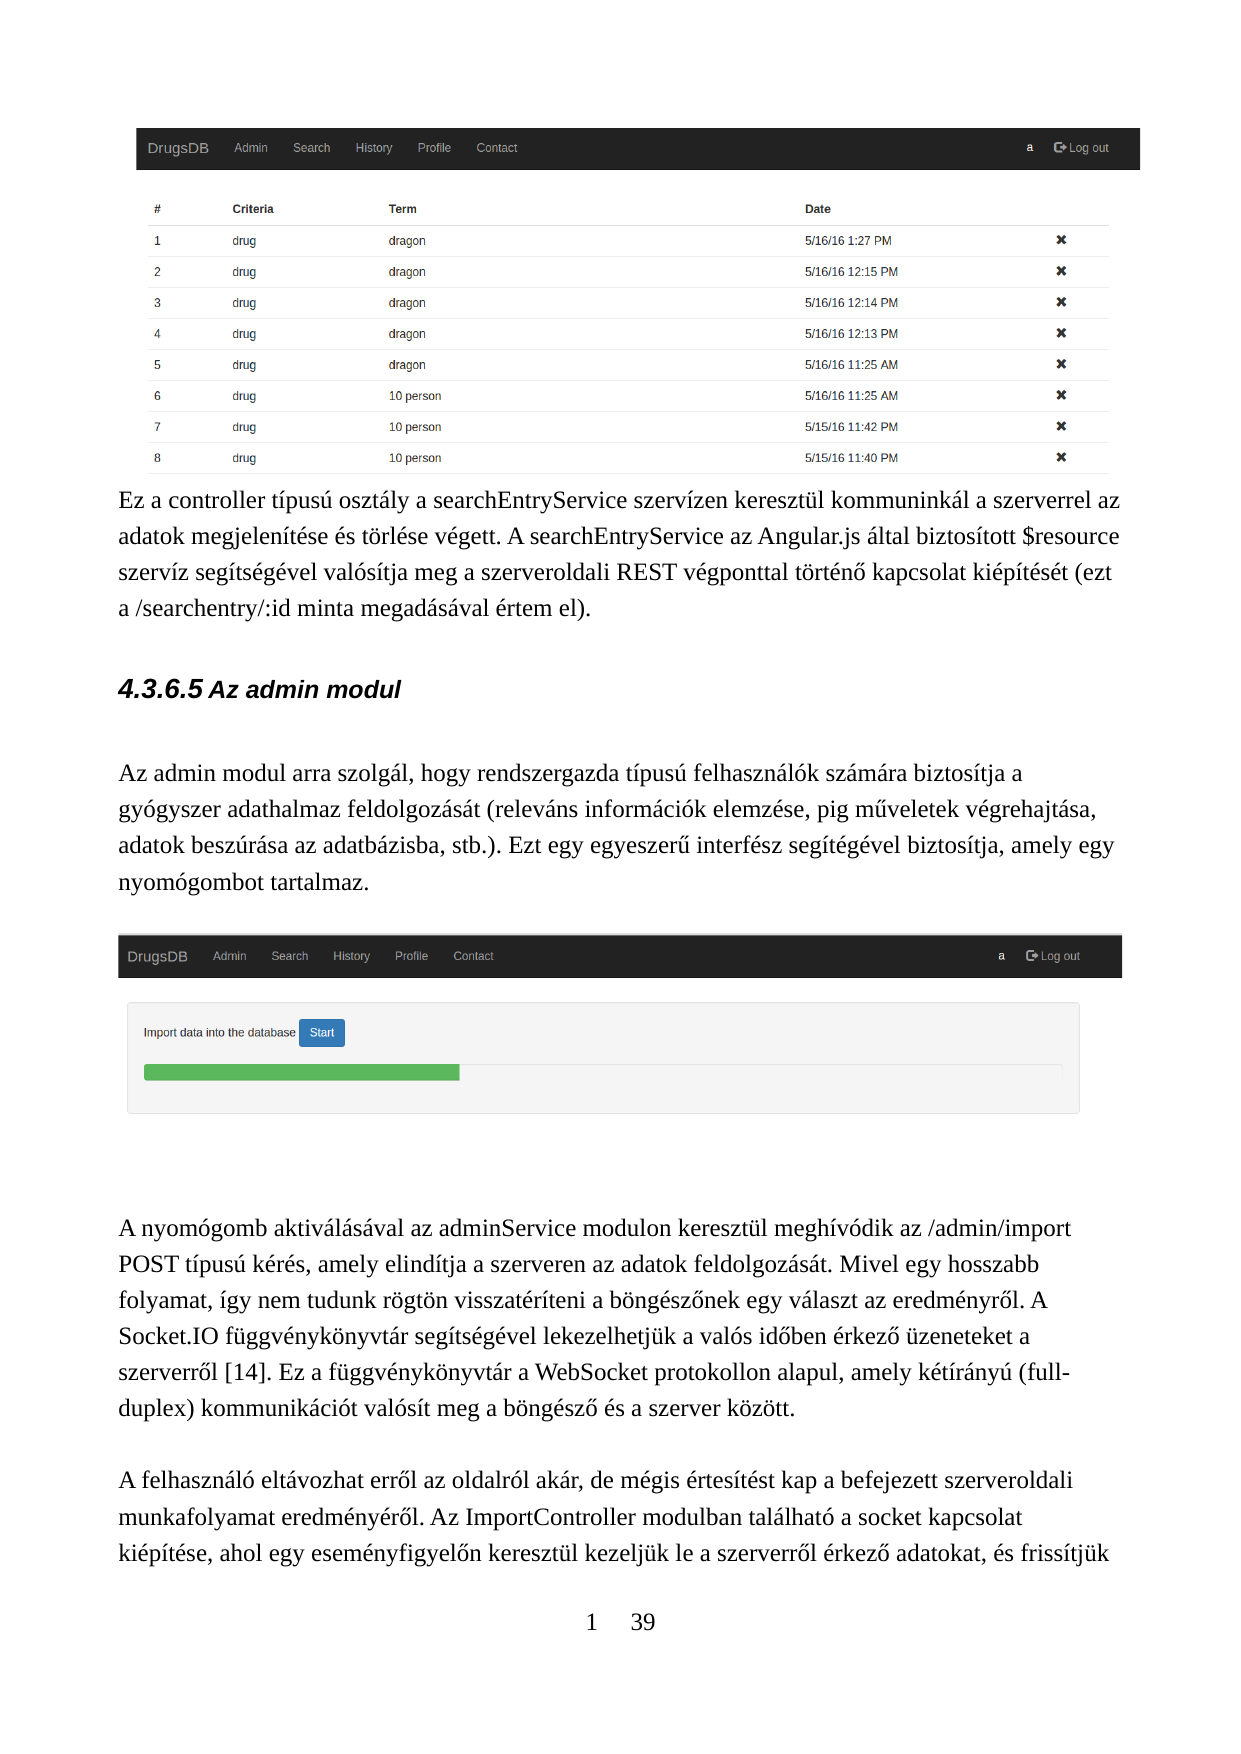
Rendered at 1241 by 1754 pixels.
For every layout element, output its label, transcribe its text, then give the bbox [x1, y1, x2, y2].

subtitle Az admin modul [118, 673, 1122, 704]
subtitle A nyomógomb aktiválásával az adminService modulon keresztül meghívódik az /admin/import POST típusú kérés, amely elindítja a szerveren az adatok feldolgozását. Mivel egy hosszabb folyamat, így nem tudunk rögtön visszatéríteni a böngészőnek egy választ az eredményről. A Socket.IO függvénykönyvtár segítségével lekezelhetjük a valós időben érkező üzeneteket a szerverről [14]. Ez a függvénykönyvtár a WebSocket protokollon alapul, amely kétírányú (full-duplex) kommunikációt valósít meg a böngésző és a szerver között. [118, 1208, 1122, 1424]
subtitle A felhasználó eltávozhat erről az oldalról akár, de mégis értesítést kap a befejezett szerveroldali munkafolyamat eredményéről. Az ImportController modulban található a socket kapcsolat kiépítése, ahol egy eseményfigyelőn keresztül kezeljük le a szerverről érkező adatokat, és frissítjük [118, 1460, 1122, 1568]
picture [118, 933, 1123, 1208]
picture [136, 128, 1141, 480]
subtitle Az admin modul arra szolgál, hogy rendszergazda típusú felhasználók számára biztosítja a gyógyszer adathalmaz feldolgozását (releváns információk elemzése, pig műveletek végrehajtása, adatok beszúrása az adatbázisba, stb.). Ezt egy egyeszerű interfész segítégével biztosítja, amely egy nyomógombot tartalmaz. [118, 753, 1122, 897]
subtitle Ez a controller típusú osztály a searchEntryService szervízen keresztül kommuninkál a szerverrel az adatok megjelenítése és törlése végett. A searchEntryService az Angular.js által biztosított $resource szervíz segítségével valósítja meg a szerveroldali REST végponttal történő kapcsolat kiépítését (ezt a /searchentry/:id minta megadásával értem el). [118, 118, 1122, 624]
